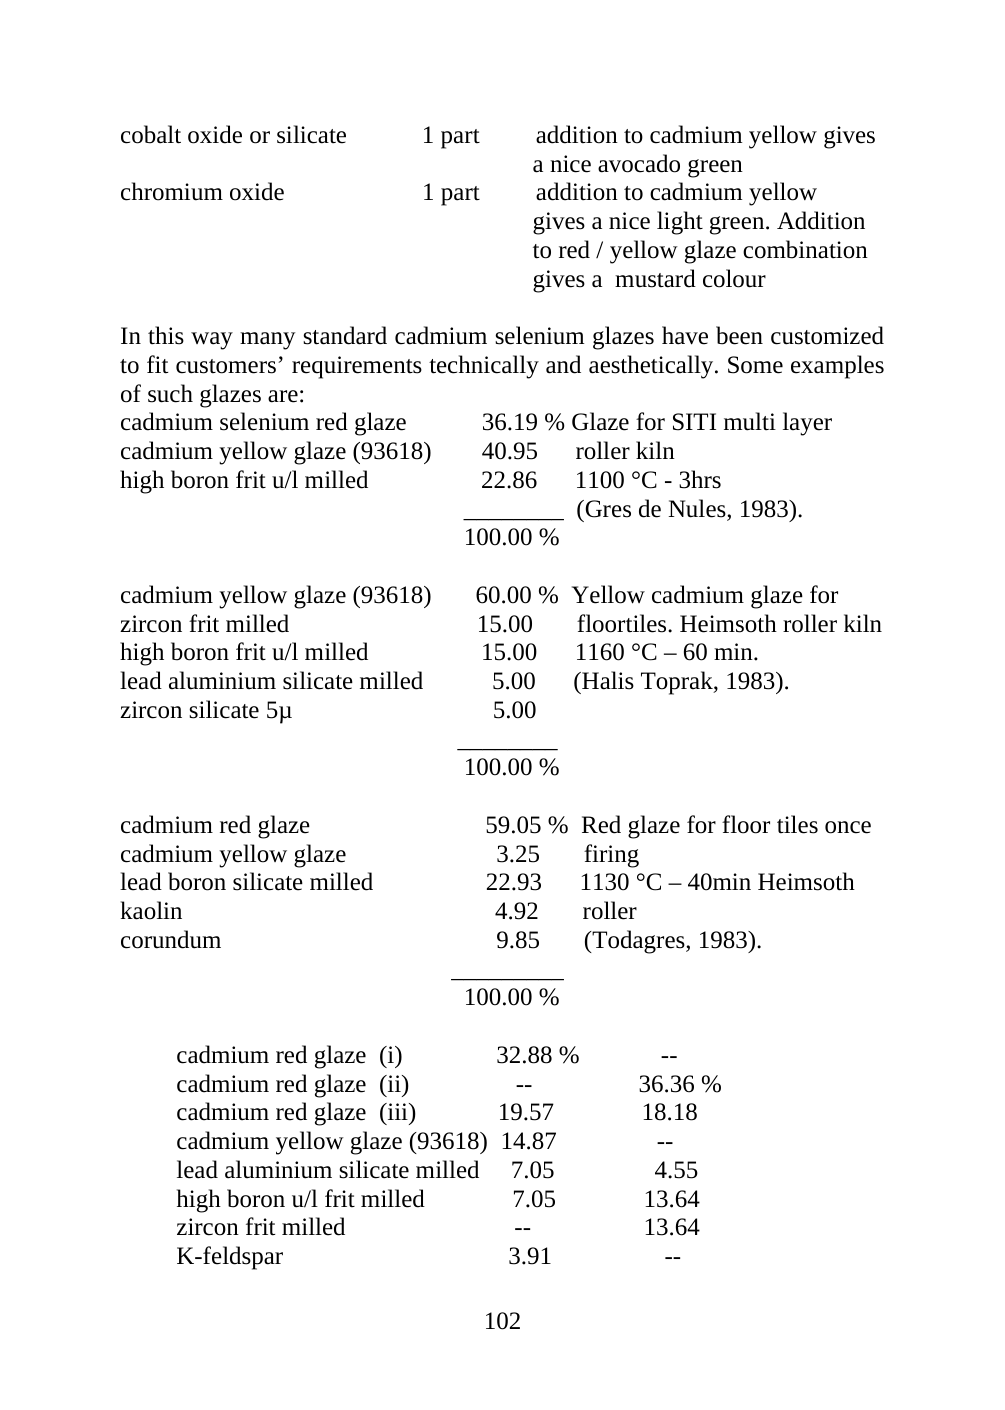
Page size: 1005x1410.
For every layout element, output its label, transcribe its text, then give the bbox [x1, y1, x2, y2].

text to red / yellow glaze combination [120, 235, 885, 264]
text cadmium red glaze (ii) -- 36.36 % [176, 1069, 885, 1097]
text corundum 9.85 (Todagres, 1983). [120, 925, 885, 954]
text _________ [176, 954, 885, 982]
text 100.00 % [176, 522, 885, 551]
text In this way many standard cadmium selenium glazes have been customized to fit customers’ requirements technically and aesthetically. Some examples of such glazes are: [120, 321, 885, 407]
text high boron u/l frit milled 7.05 13.64 [176, 1184, 885, 1212]
text gives a nice light green. Addition [120, 206, 885, 235]
text cadmium red glaze (iii) 19.57 18.18 [176, 1097, 885, 1126]
text high boron frit u/l milled 22.86 1100 °C - 3hrs [120, 465, 885, 494]
text cobalt oxide or silicate 1 part addition to cadmium yellow gives [120, 120, 885, 149]
text lead boron silicate milled 22.93 1130 °C – 40min Heimsoth [120, 867, 885, 896]
text K-feldspar 3.91 -- [120, 1241, 885, 1270]
text cadmium selenium red glaze 36.19 % Glaze for SITI multi layer [120, 407, 885, 436]
text 100.00 % [176, 982, 885, 1011]
text cadmium yellow glaze (93618) 14.87 -- [176, 1126, 885, 1155]
text 100.00 % [176, 752, 885, 781]
text cadmium yellow glaze (93618) 40.95 roller kiln [120, 436, 885, 465]
text gives a mustard colour [120, 264, 885, 292]
text zircon frit milled -- 13.64 [176, 1212, 885, 1241]
text cadmium yellow glaze (93618) 60.00 % Yellow cadmium glaze for [120, 580, 885, 609]
text cadmium yellow glaze 3.25 firing [120, 839, 885, 867]
text cadmium red glaze 59.05 % Red glaze for floor tiles once [120, 810, 885, 839]
text lead aluminium silicate milled 7.05 4.55 [176, 1155, 885, 1184]
text chromium oxide 1 part addition to cadmium yellow [120, 177, 885, 206]
text lead aluminium silicate milled 5.00 (Halis Toprak, 1983). [120, 666, 885, 695]
text high boron frit u/l milled 15.00 1160 °C – 60 min. [120, 637, 885, 666]
text a nice avocado green [120, 149, 885, 177]
text cadmium red glaze (i) 32.88 % -- [176, 1040, 885, 1069]
text ________ (Gres de Nules, 1983). [120, 494, 885, 522]
text kaolin 4.92 roller [120, 896, 885, 925]
text zircon frit milled 15.00 floortiles. Heimsoth roller kiln [120, 609, 885, 637]
text ________ [176, 724, 885, 752]
text zircon silicate 5µ 5.00 [120, 695, 885, 724]
